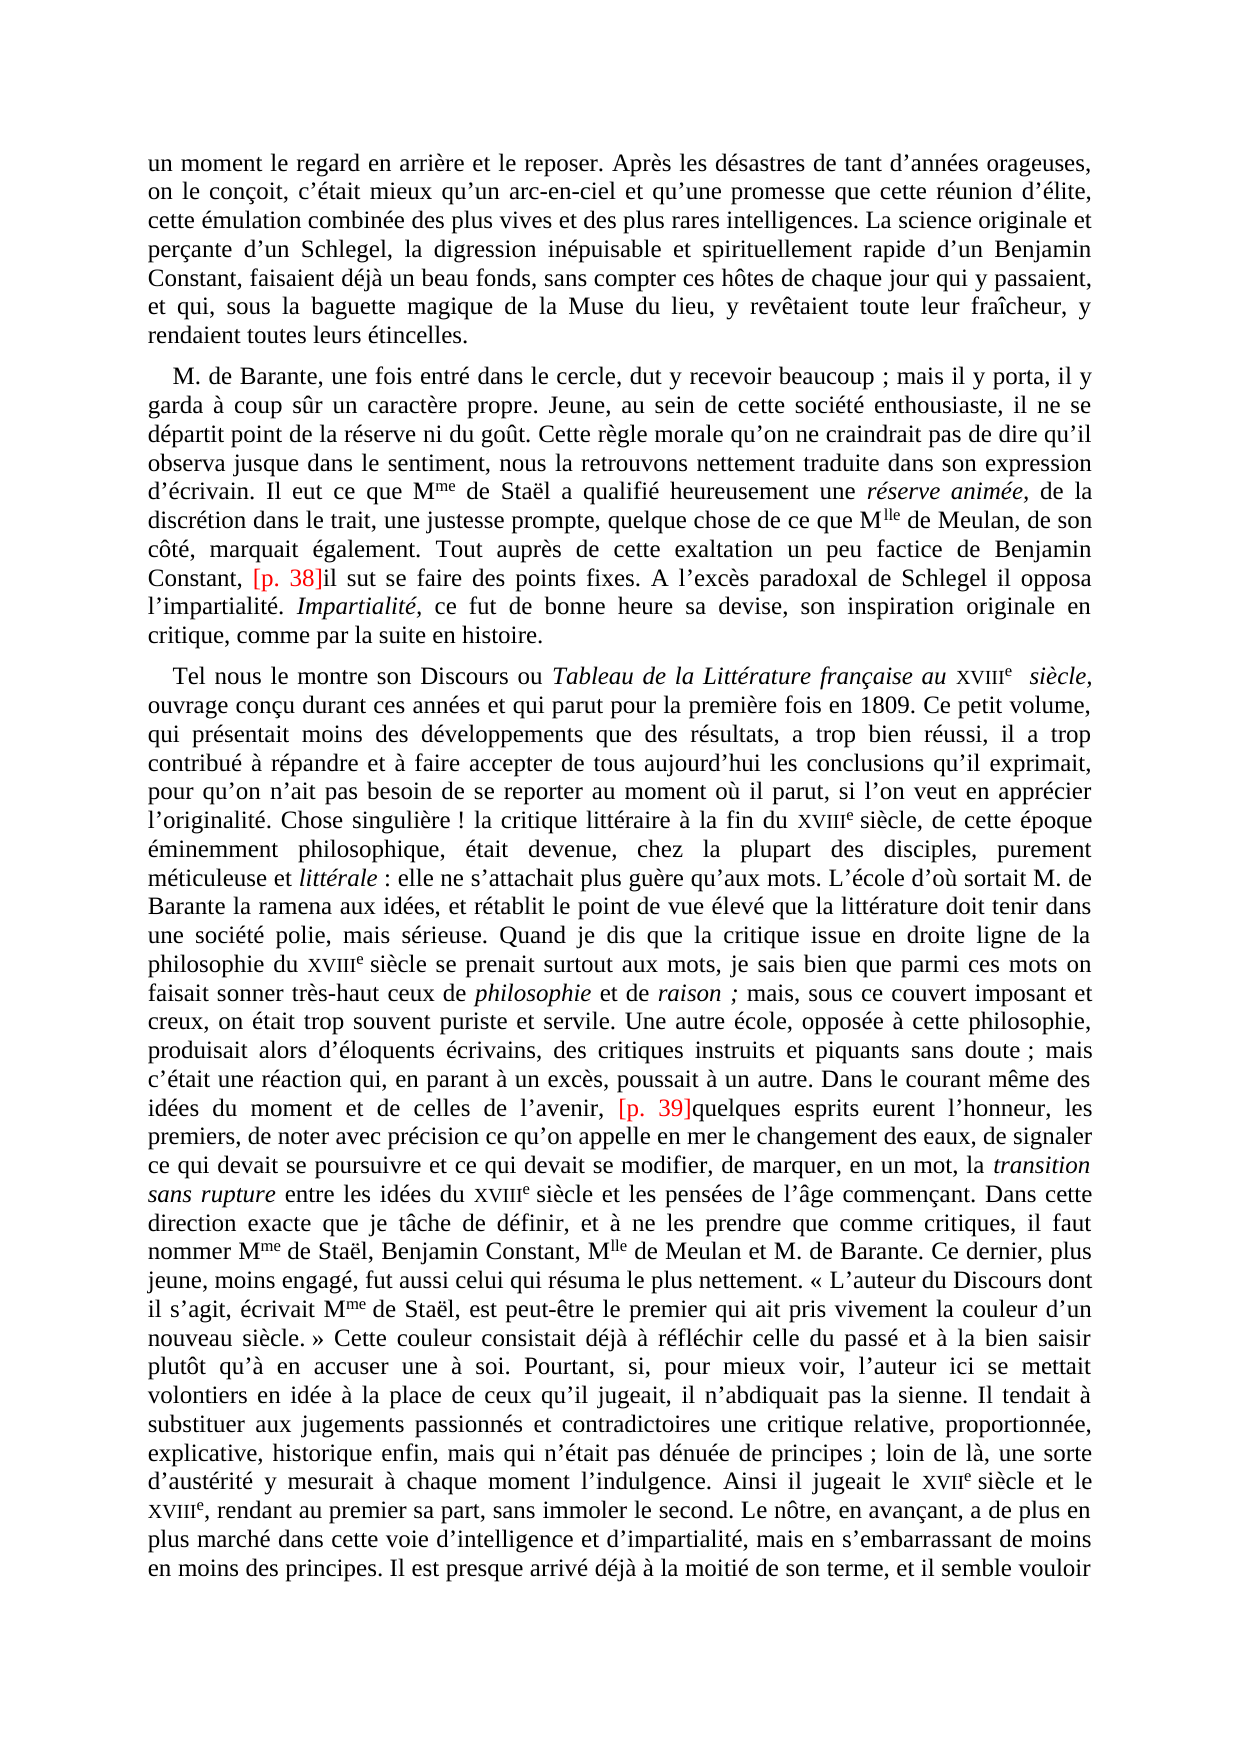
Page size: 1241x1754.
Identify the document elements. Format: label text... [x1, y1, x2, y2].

text M. de Barante, une fois entré dans le cercle, dut y recevoir beaucoup ; mais il y porta, il y garda à coup sûr un caractère propre. Jeune, au sein de cette société enthousiaste, il ne se départit point de la réserve ni du goût. Cette règle morale qu’on ne craindrait pas de dire qu’il observa jusque dans le sentiment, nous la retrouvons nettement traduite dans son expression d’écrivain. Il eut ce que Mme de Staël a qualifié heureusement une réserve animée, de la discrétion dans le trait, une justesse prompte, quelque chose de ce que Mlle de Meulan, de son côté, marquait également. Tout auprès de cette exaltation un peu factice de Benjamin Constant, [p. 38]il sut se faire des points fixes. A l’excès paradoxal de Schlegel il opposa l’impartialité. Impartialité, ce fut de bonne heure sa devise, son inspiration originale en critique, comme par la suite en histoire. [148, 361, 1093, 649]
text un moment le regard en arrière et le reposer. Après les désastres de tant d’années orageuses, on le conçoit, c’était mieux qu’un arc-en-ciel et qu’une promesse que cette réunion d’élite, cette émulation combinée des plus vives et des plus rares intelligences. La science originale et perçante d’un Schlegel, la digression inépuisable et spirituellement rapide d’un Benjamin Constant, faisaient déjà un beau fonds, sans compter ces hôtes de chaque jour qui y passaient, et qui, sous la baguette magique de la Muse du lieu, y revêtaient toute leur fraîcheur, y rendaient toutes leurs étincelles. [148, 148, 1093, 349]
text Tel nous le montre son Discours ou Tableau de la Littérature française au xviiie siècle, ouvrage conçu durant ces années et qui parut pour la première fois en 1809. Ce petit volume, qui présentait moins des développements que des résultats, a trop bien réussi, il a trop contribué à répandre et à faire accepter de tous aujourd’hui les conclusions qu’il exprimait, pour qu’on n’ait pas besoin de se reporter au moment où il parut, si l’on veut en apprécier l’originalité. Chose singulière ! la critique littéraire à la fin du xviiie siècle, de cette époque éminemment philosophique, était devenue, chez la plupart des disciples, purement méticuleuse et littérale : elle ne s’attachait plus guère qu’aux mots. L’école d’où sortait M. de Barante la ramena aux idées, et rétablit le point de vue élevé que la littérature doit tenir dans une société polie, mais sérieuse. Quand je dis que la critique issue en droite ligne de la philosophie du xviiie siècle se prenait surtout aux mots, je sais bien que parmi ces mots on faisait sonner très-haut ceux de philosophie et de raison ; mais, sous ce couvert imposant et creux, on était trop souvent puriste et servile. Une autre école, opposée à cette philosophie, produisait alors d’éloquents écrivains, des critiques instruits et piquants sans doute ; mais c’était une réaction qui, en parant à un excès, poussait à un autre. Dans le courant même des idées du moment et de celles de l’avenir, [p. 39]quelques esprits eurent l’honneur, les premiers, de noter avec précision ce qu’on appelle en mer le changement des eaux, de signaler ce qui devait se poursuivre et ce qui devait se modifier, de marquer, en un mot, la transition sans rupture entre les idées du xviiie siècle et les pensées de l’âge commençant. Dans cette direction exacte que je tâche de définir, et à ne les prendre que comme critiques, il faut nommer Mme de Staël, Benjamin Constant, Mlle de Meulan et M. de Barante. Ce dernier, plus jeune, moins engagé, fut aussi celui qui résuma le plus nettement. « L’auteur du Discours dont il s’agit, écrivait Mme de Staël, est peut-être le premier qui ait pris vivement la couleur d’un nouveau siècle. » Cette couleur consistait déjà à réfléchir celle du passé et à la bien saisir plutôt qu’à en accuser une à soi. Pourtant, si, pour mieux voir, l’auteur ici se mettait volontiers en idée à la place de ceux qu’il jugeait, il n’abdiquait pas la sienne. Il tendait à substituer aux jugements passionnés et contradictoires une critique relative, proportionnée, explicative, historique enfin, mais qui n’était pas dénuée de principes ; loin de là, une sorte d’austérité y mesurait à chaque moment l’indulgence. Ainsi il jugeait le xviie siècle et le xviiie, rendant au premier sa part, sans immoler le second. Le nôtre, en avançant, a de plus en plus marché dans cette voie d’intelligence et d’impartialité, mais en s’embarrassant de moins en moins des principes. Il est presque arrivé déjà à la moitié de son terme, et il semble vouloir [148, 661, 1093, 1581]
